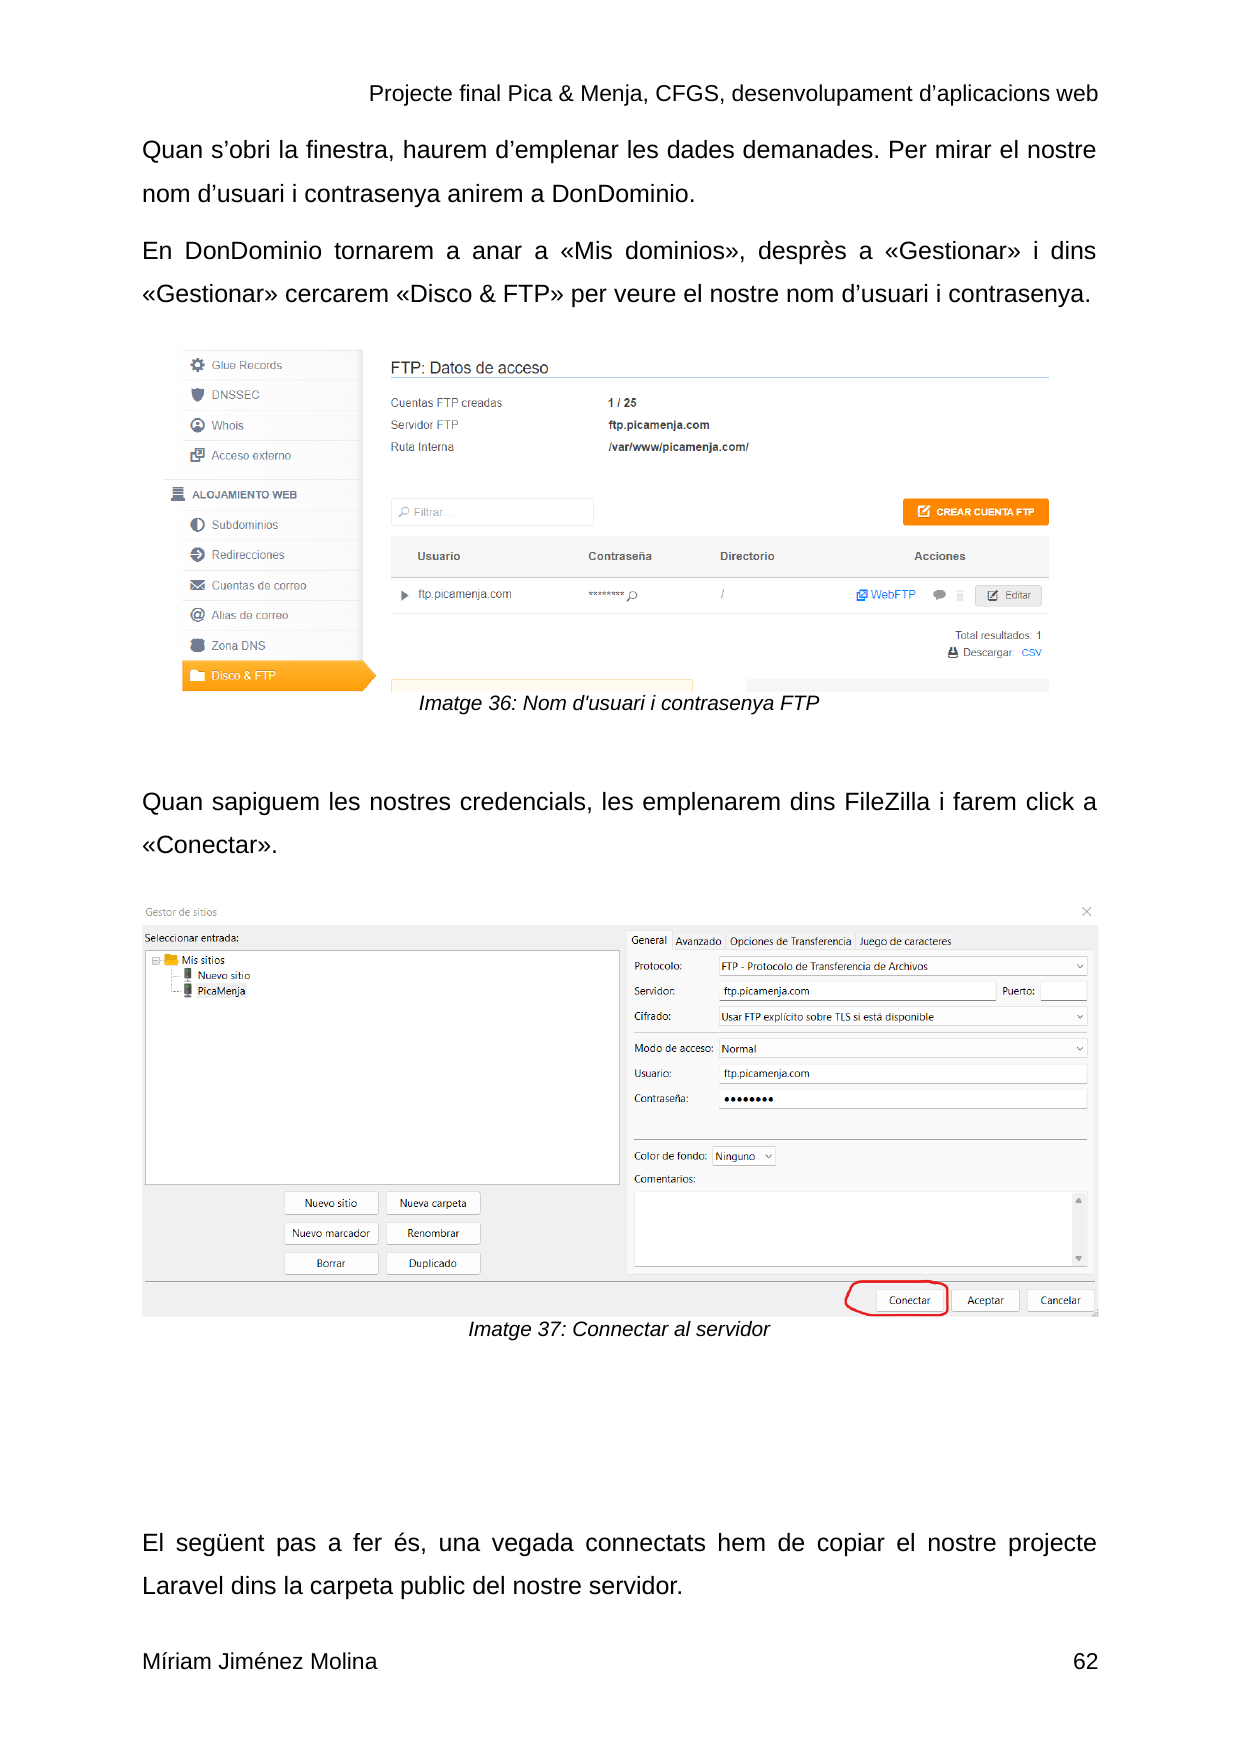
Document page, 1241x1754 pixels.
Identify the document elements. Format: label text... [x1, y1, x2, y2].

text Imatge 36: Nom d'usuari i contrasenya FTP [118, 692, 1122, 715]
picture [141, 900, 1099, 1317]
text Quan sapiguem les nostres credencials, les emplenarem dins FileZilla i farem click a «Conectar». [142, 787, 1098, 859]
picture [141, 349, 1099, 692]
text Quan s’obri la finestra, haurem d’emplenar les dades demanades. Per mirar el nostre nom d’usuari i contrasenya anirem a DonDominio. [142, 136, 1098, 207]
text Imatge 37: Connectar al servidor [118, 1317, 1122, 1341]
text En DonDominio tornarem a anar a «Mis dominios», desprès a «Gestionar» i dins «Gestionar» cercarem «Disco & FTP» per veure el nostre nom d’usuari i contrasenya. [142, 236, 1098, 308]
text El següent pas a fer és, una vegada connectats hem de copiar el nostre projecte Laravel dins la carpeta public del nostre servidor. [142, 1528, 1098, 1600]
